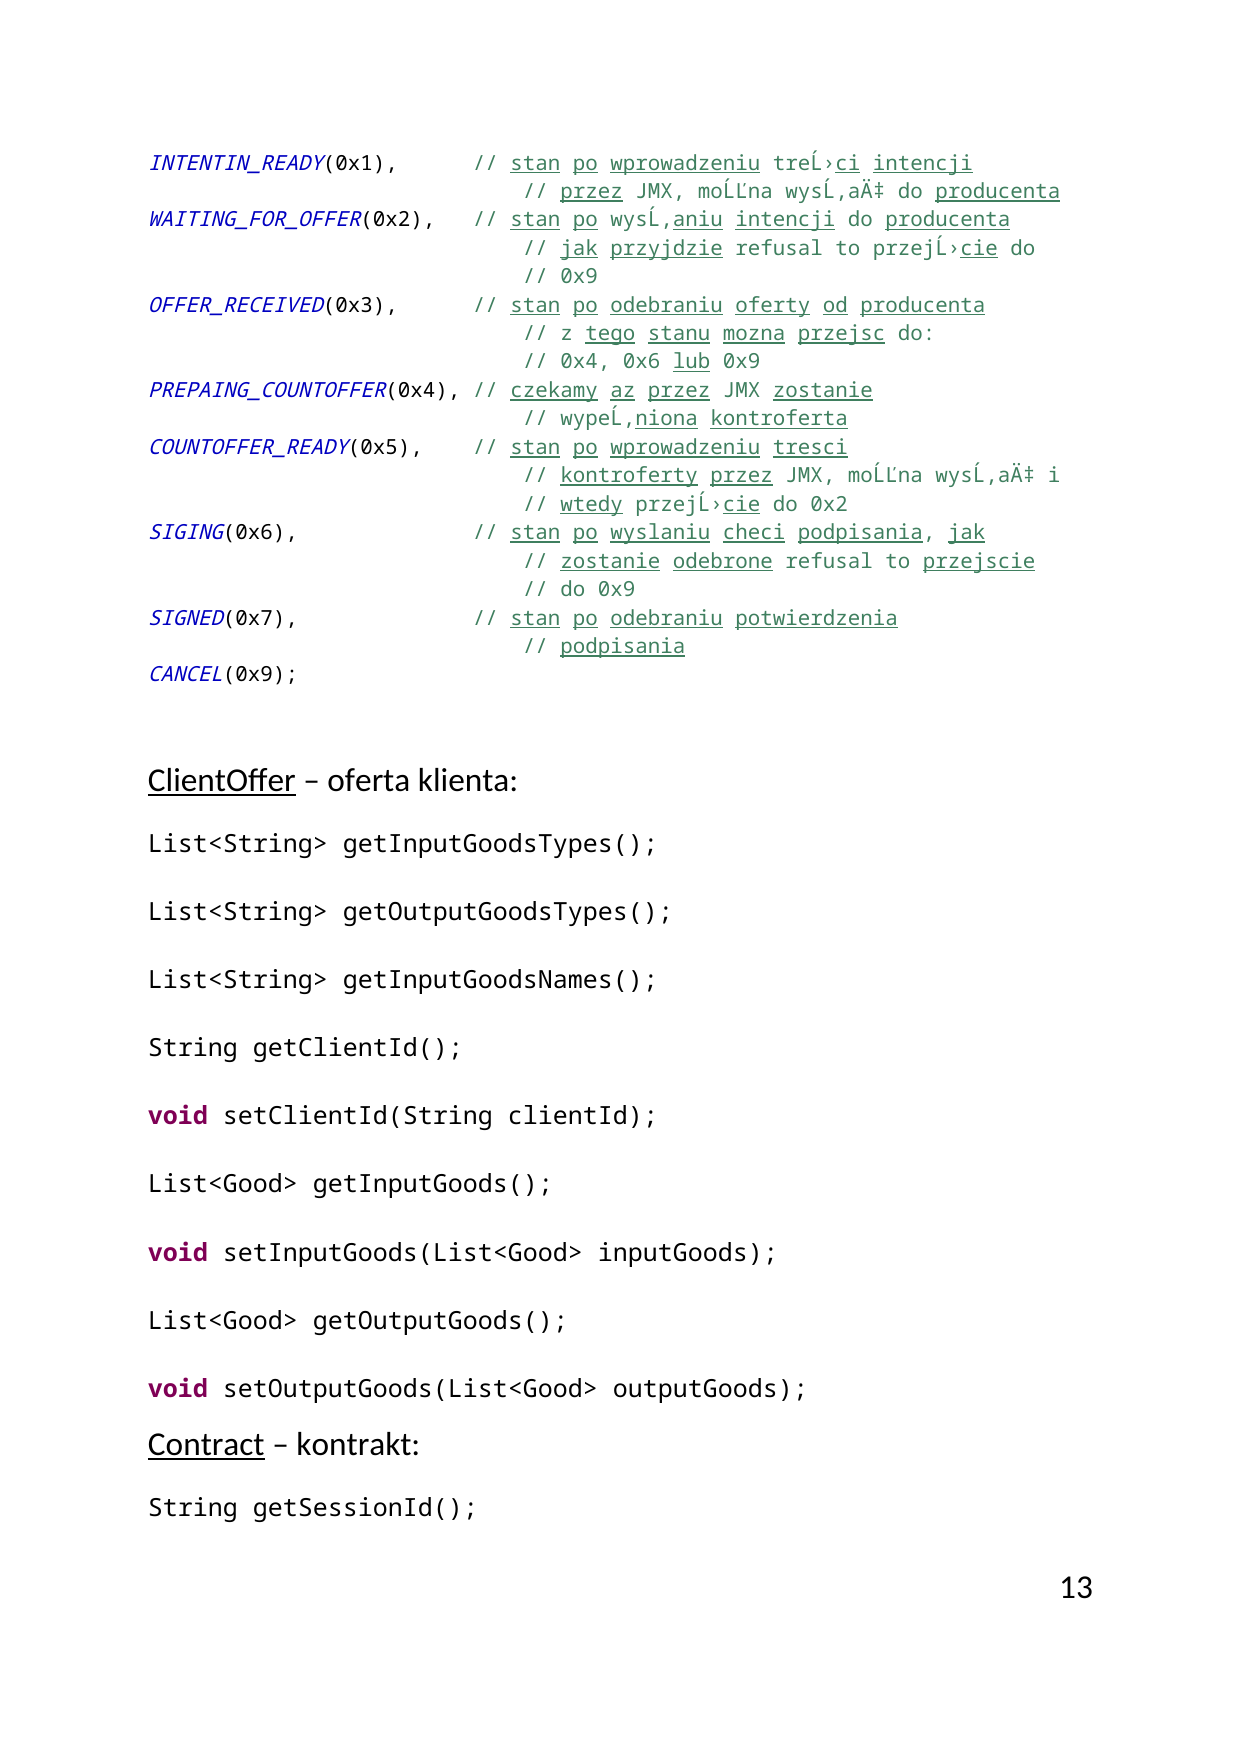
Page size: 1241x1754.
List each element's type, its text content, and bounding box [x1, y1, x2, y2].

text SIGNED(0x7), // stan po odebraniu potwierdzenia [148, 603, 1093, 631]
text INTENTIN_READY(0x1), // stan po wprowadzeniu treĹ›ci intencji [148, 148, 1093, 176]
text String getSessionId(); [148, 1490, 1093, 1524]
text void setInputGoods(List<Good> inputGoods); [148, 1234, 1093, 1268]
text Contract – kontrakt: [148, 1431, 1093, 1464]
text List<String> getInputGoodsNames(); [148, 962, 1093, 996]
text // 0x9 [148, 261, 1093, 290]
text List<String> getOutputGoodsTypes(); [148, 894, 1093, 928]
text OFFER_RECEIVED(0x3), // stan po odebraniu oferty od producenta [148, 290, 1093, 318]
text // przez JMX, moĹĽna wysĹ‚aÄ‡ do producenta [148, 176, 1093, 204]
text // jak przyjdzie refusal to przejĹ›cie do [148, 233, 1093, 261]
text // wypeĹ‚niona kontroferta [148, 403, 1093, 432]
text CANCEL(0x9); [148, 659, 1093, 688]
text List<Good> getInputGoods(); [148, 1166, 1093, 1200]
text List<Good> getOutputGoods(); [148, 1302, 1093, 1336]
text // zostanie odebrone refusal to przejscie [148, 546, 1093, 574]
text // podpisania [148, 631, 1093, 659]
text PREPAING_COUNTOFFER(0x4), // czekamy az przez JMX zostanie [148, 375, 1093, 403]
text // kontroferty przez JMX, moĹĽna wysĹ‚aÄ‡ i [148, 460, 1093, 489]
text // wtedy przejĹ›cie do 0x2 [148, 489, 1093, 517]
text // 0x4, 0x6 lub 0x9 [148, 347, 1093, 375]
text List<String> getInputGoodsTypes(); [148, 826, 1093, 859]
text COUNTOFFER_READY(0x5), // stan po wprowadzeniu tresci [148, 432, 1093, 460]
text // do 0x9 [148, 574, 1093, 603]
text void setOutputGoods(List<Good> outputGoods); [148, 1371, 1093, 1404]
text String getClientId(); [148, 1030, 1093, 1064]
text SIGING(0x6), // stan po wyslaniu checi podpisania, jak [148, 517, 1093, 546]
text void setClientId(String clientId); [148, 1098, 1093, 1132]
text WAITING_FOR_OFFER(0x2), // stan po wysĹ‚aniu intencji do producenta [148, 204, 1093, 233]
text ClientOffer – oferta klienta: [148, 766, 1093, 800]
text // z tego stanu mozna przejsc do: [148, 318, 1093, 347]
